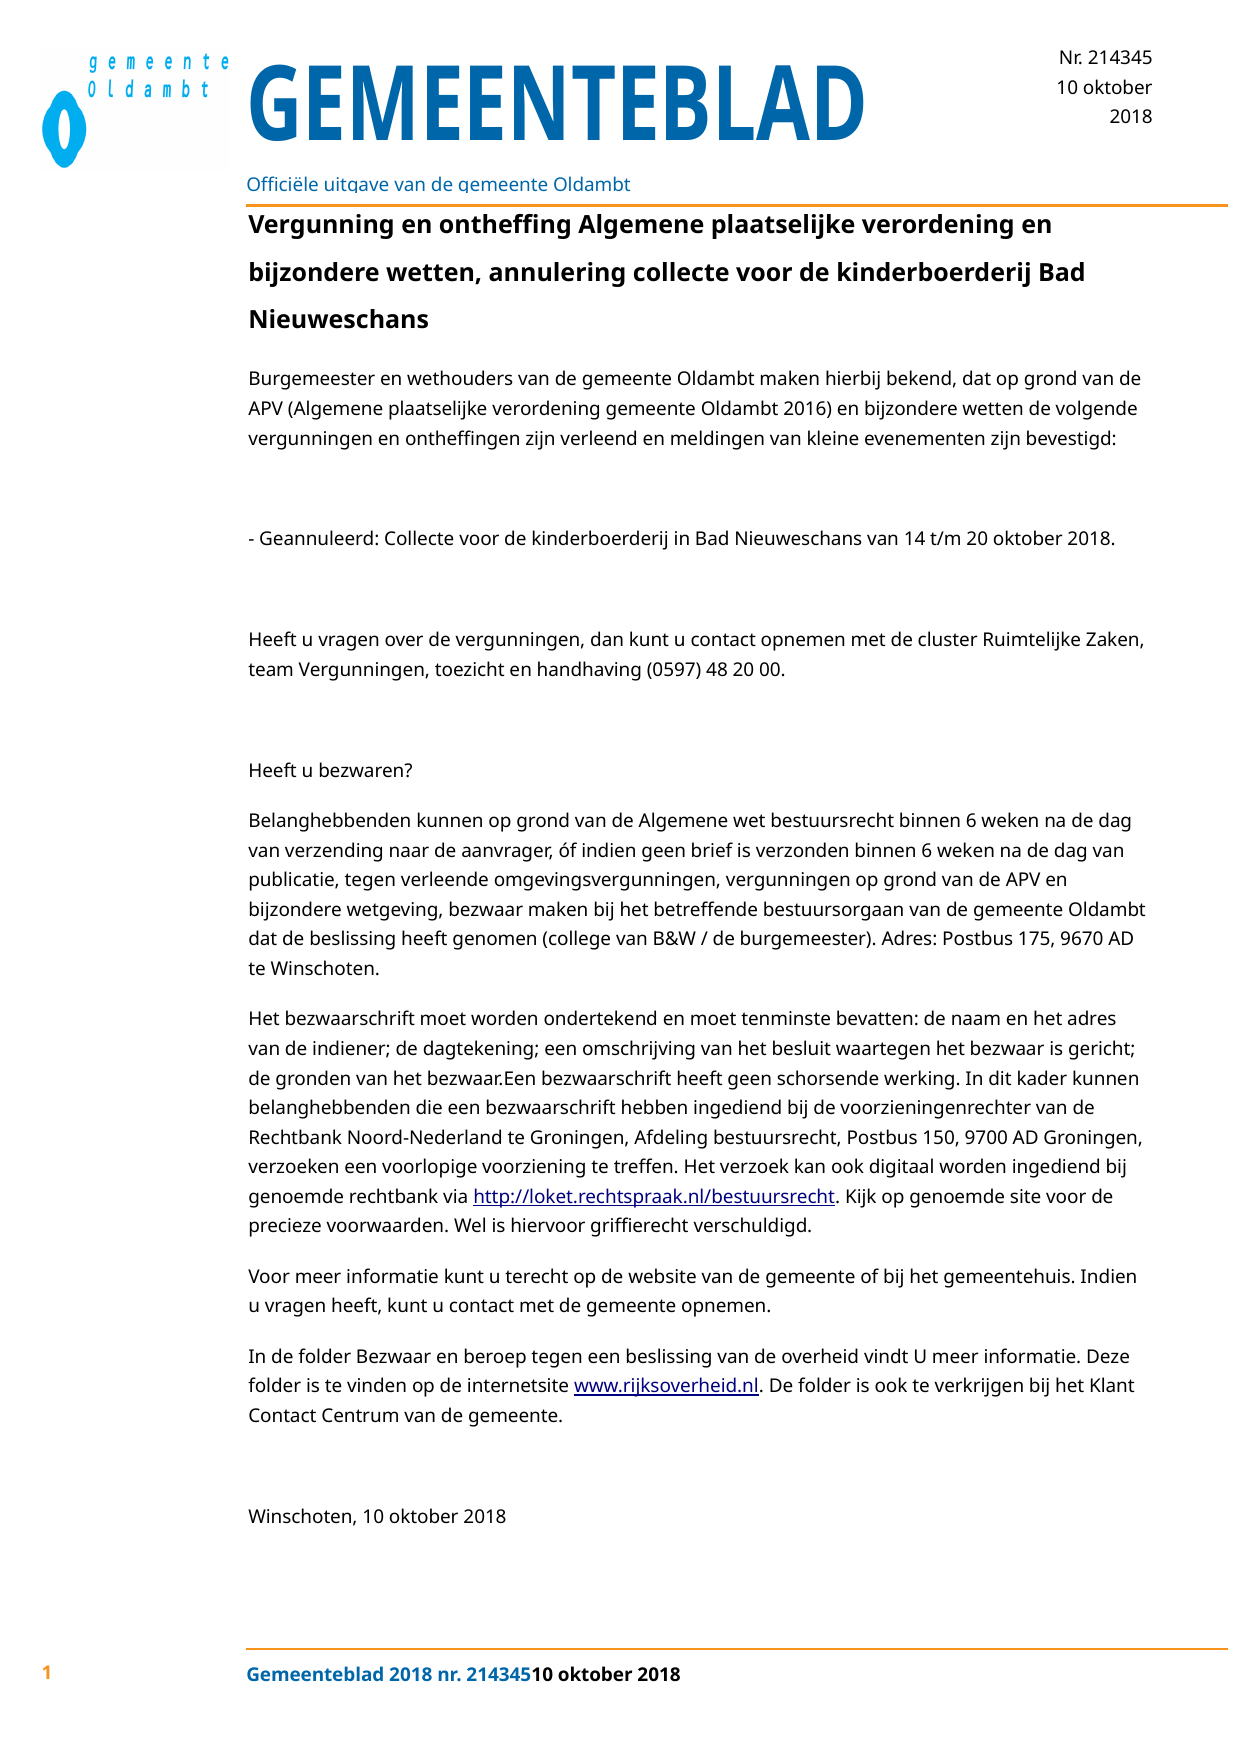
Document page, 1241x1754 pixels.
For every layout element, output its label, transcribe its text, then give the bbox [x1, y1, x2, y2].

text Het bezwaarschrift moet worden ondertekend en moet tenminste bevatten: de naam en het adres van de indiener; de dagtekening; een omschrijving van het besluit waartegen het bezwaar is gericht; de gronden van het bezwaar.Een bezwaarschrift heeft geen schorsende werking. In dit kader kunnen belanghebbenden die een bezwaarschrift hebben ingediend bij de voorzieningenrechter van de Rechtbank Noord-Nederland te Groningen, Afdeling bestuursrecht, Postbus 150, 9700 AD Groningen, verzoeken een voorlopige voorziening te treffen. Het verzoek kan ook digitaal worden ingediend bij genoemde rechtbank via http://loket.rechtspraak.nl/bestuursrecht. Kijk op genoemde site voor de precieze voorwaarden. Wel is hiervoor griffierecht verschuldigd. [248, 1006, 1152, 1238]
picture [41, 47, 231, 172]
text Heeft u bezwaren? [248, 757, 1152, 782]
text Vergunning en ontheffing Algemene plaatselijke verordening en bijzondere wetten, annulering collecte voor de kinderboerderij Bad Nieuweschans [248, 207, 1152, 336]
text Belanghebbenden kunnen op grond van de Algemene wet bestuursrecht binnen 6 weken na de dag van verzending naar de aanvrager, óf indien geen brief is verzonden binnen 6 weken na de dag van publicatie, tegen verleende omgevingsvergunningen, vergunningen op grond van de APV en bijzondere wetgeving, bezwaar maken bij het betreffende bestuursorgaan van de gemeente Oldambt dat de beslissing heeft genomen (college van B&W / de burgemeester). Adres: Postbus 175, 9670 AD te Winschoten. [248, 807, 1152, 981]
text - Geannuleerd: Collecte voor de kinderboerderij in Bad Nieuweschans van 14 t/m 20 oktober 2018. [248, 526, 1152, 551]
text In de folder Bezwaar en beroep tegen een beslissing van de overheid vindt U meer informatie. Deze folder is te vinden op de internetsite www.rijksoverheid.nl. De folder is ook te verkrijgen bij het Klant Contact Centrum van de gemeente. [248, 1343, 1152, 1428]
text Voor meer informatie kunt u terecht op de website van de gemeente of bij het gemeentehuis. Indien u vragen heeft, kunt u contact met de gemeente opnemen. [248, 1263, 1152, 1318]
text Heeft u vragen over de vergunningen, dan kunt u contact opnemen met de cluster Ruimtelijke Zaken, team Vergunningen, toezicht en handhaving (0597) 48 20 00. [248, 626, 1152, 682]
text Winschoten, 10 oktober 2018 [248, 1503, 1152, 1529]
text Burgemeester en wethouders van de gemeente Oldambt maken hierbij bekend, dat op grond van de APV (Algemene plaatselijke verordening gemeente Oldambt 2016) en bijzondere wetten de volgende vergunningen en ontheffingen zijn verleend en meldingen van kleine evenementen zijn bevestigd: [248, 366, 1152, 450]
